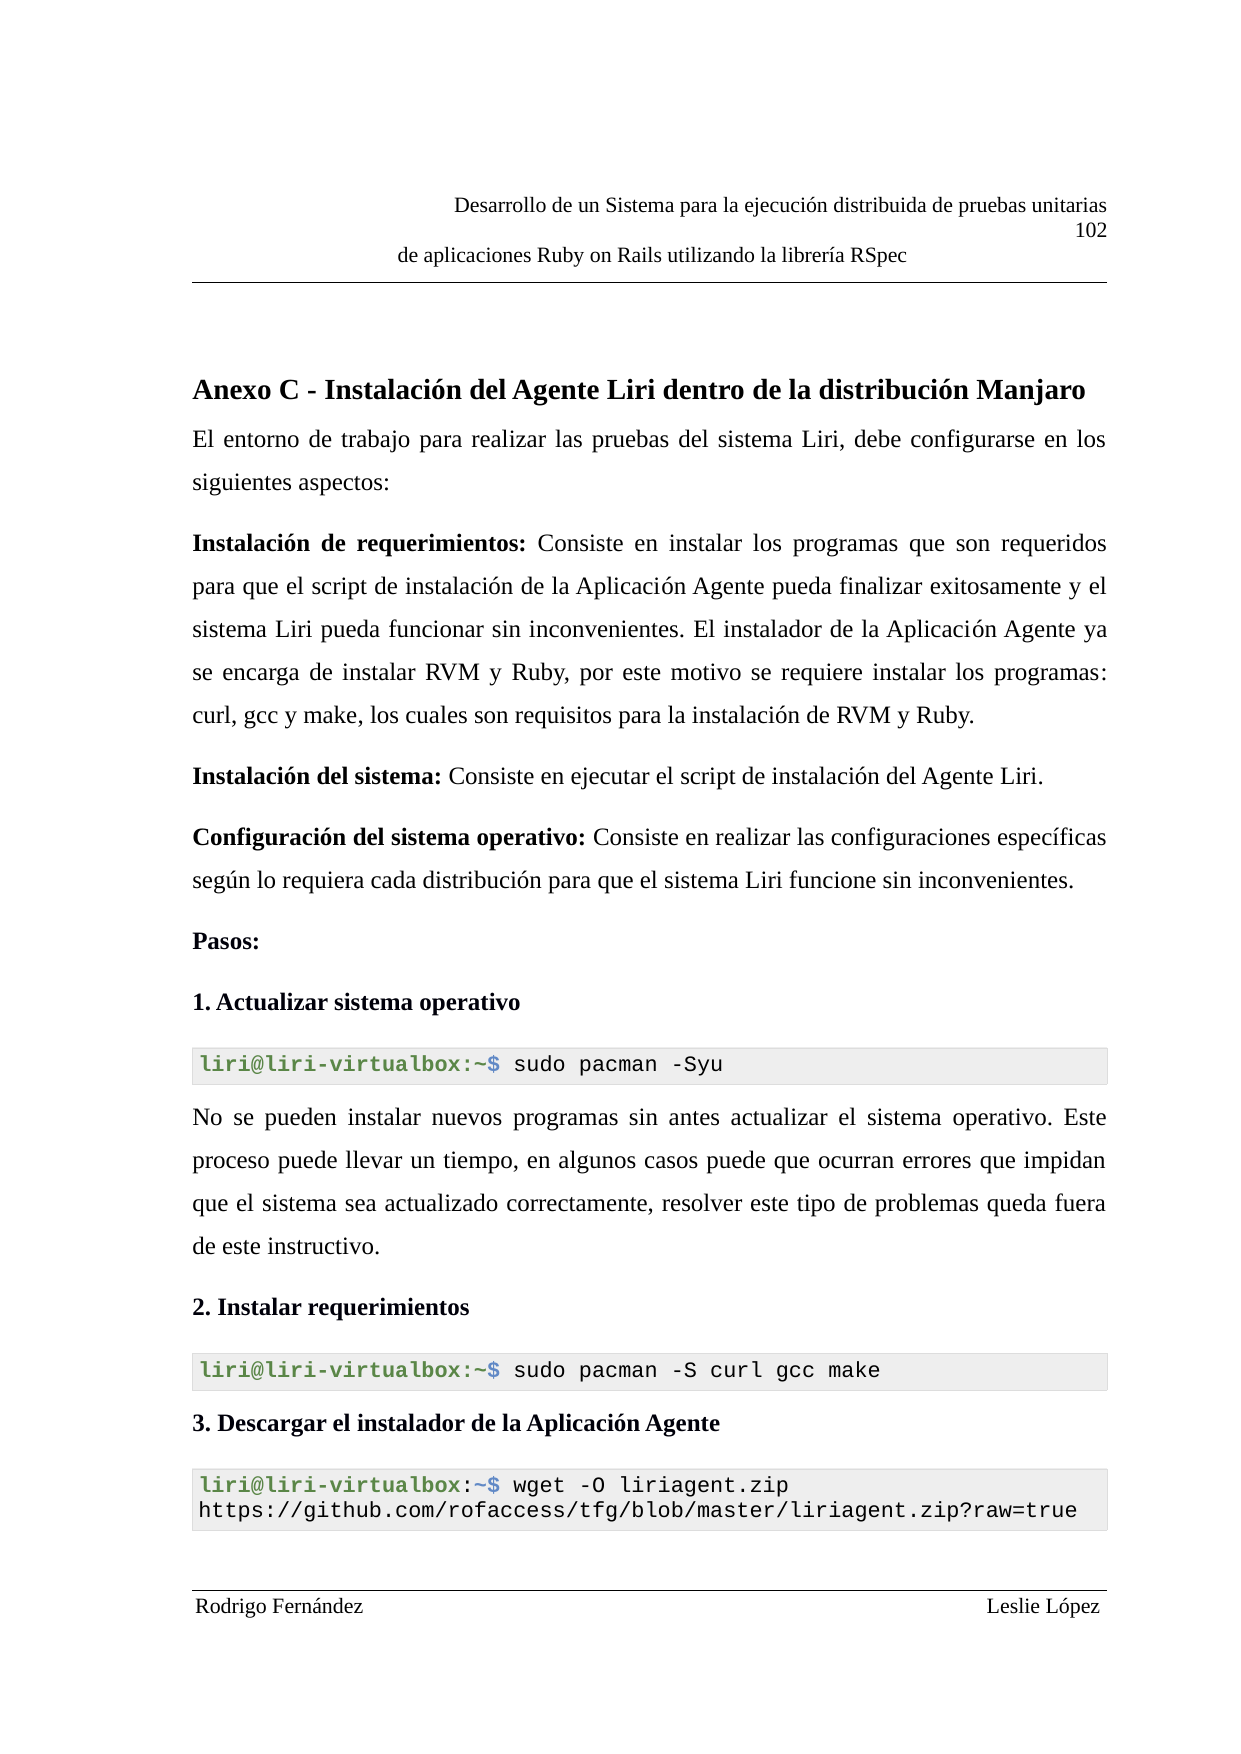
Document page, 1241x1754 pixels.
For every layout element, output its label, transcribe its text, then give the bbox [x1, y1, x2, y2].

text liri@liri-virtualbox:~$ sudo pacman -Syu [193, 1049, 1107, 1084]
text Configuración del sistema operativo: Consiste en realizar las configuraciones específicas según lo requiera cada distribución para que el sistema Liri funcione sin inconvenientes. [192, 822, 1107, 894]
text El entorno de trabajo para realizar las pruebas del sistema Liri, debe configurarse en los siguientes aspectos: [192, 424, 1107, 496]
text Pasos: [192, 926, 1107, 954]
text Instalación de requerimientos: Consiste en instalar los programas que son requeridos para que el script de instalación de la Aplicación Agente pueda finalizar exitosamente y el sistema Liri pueda funcionar sin inconvenientes. El instalador de la Aplicación Agente ya se encarga de instalar RVM y Ruby, por este motivo se requiere instalar los programas: curl, gcc y make, los cuales son requisitos para la instalación de RVM y Ruby. [192, 528, 1107, 729]
list Anexo C - Instalación del Agente Liri dentro de la distribución Manjaro [192, 372, 1107, 406]
text 2. Instalar requerimientos [192, 1292, 1107, 1321]
text Instalación del sistema: Consiste en ejecutar el script de instalación del Agente Liri. [192, 761, 1107, 790]
text 1. Actualizar sistema operativo [192, 987, 1107, 1015]
text 3. Descargar el instalador de la Aplicación Agente [192, 1408, 1107, 1436]
text liri@liri-virtualbox:~$ wget -O liriagent.zip https://github.com/rofaccess/tfg/blob/master/liriagent.zip?raw=true [193, 1470, 1107, 1530]
text No se pueden instalar nuevos programas sin antes actualizar el sistema operativo. Este proceso puede llevar un tiempo, en algunos casos puede que ocurran errores que impidan que el sistema sea actualizado correctamente, resolver este tipo de problemas queda fuera de este instructivo. [192, 1102, 1107, 1260]
text liri@liri-virtualbox:~$ sudo pacman -S curl gcc make [193, 1354, 1107, 1390]
